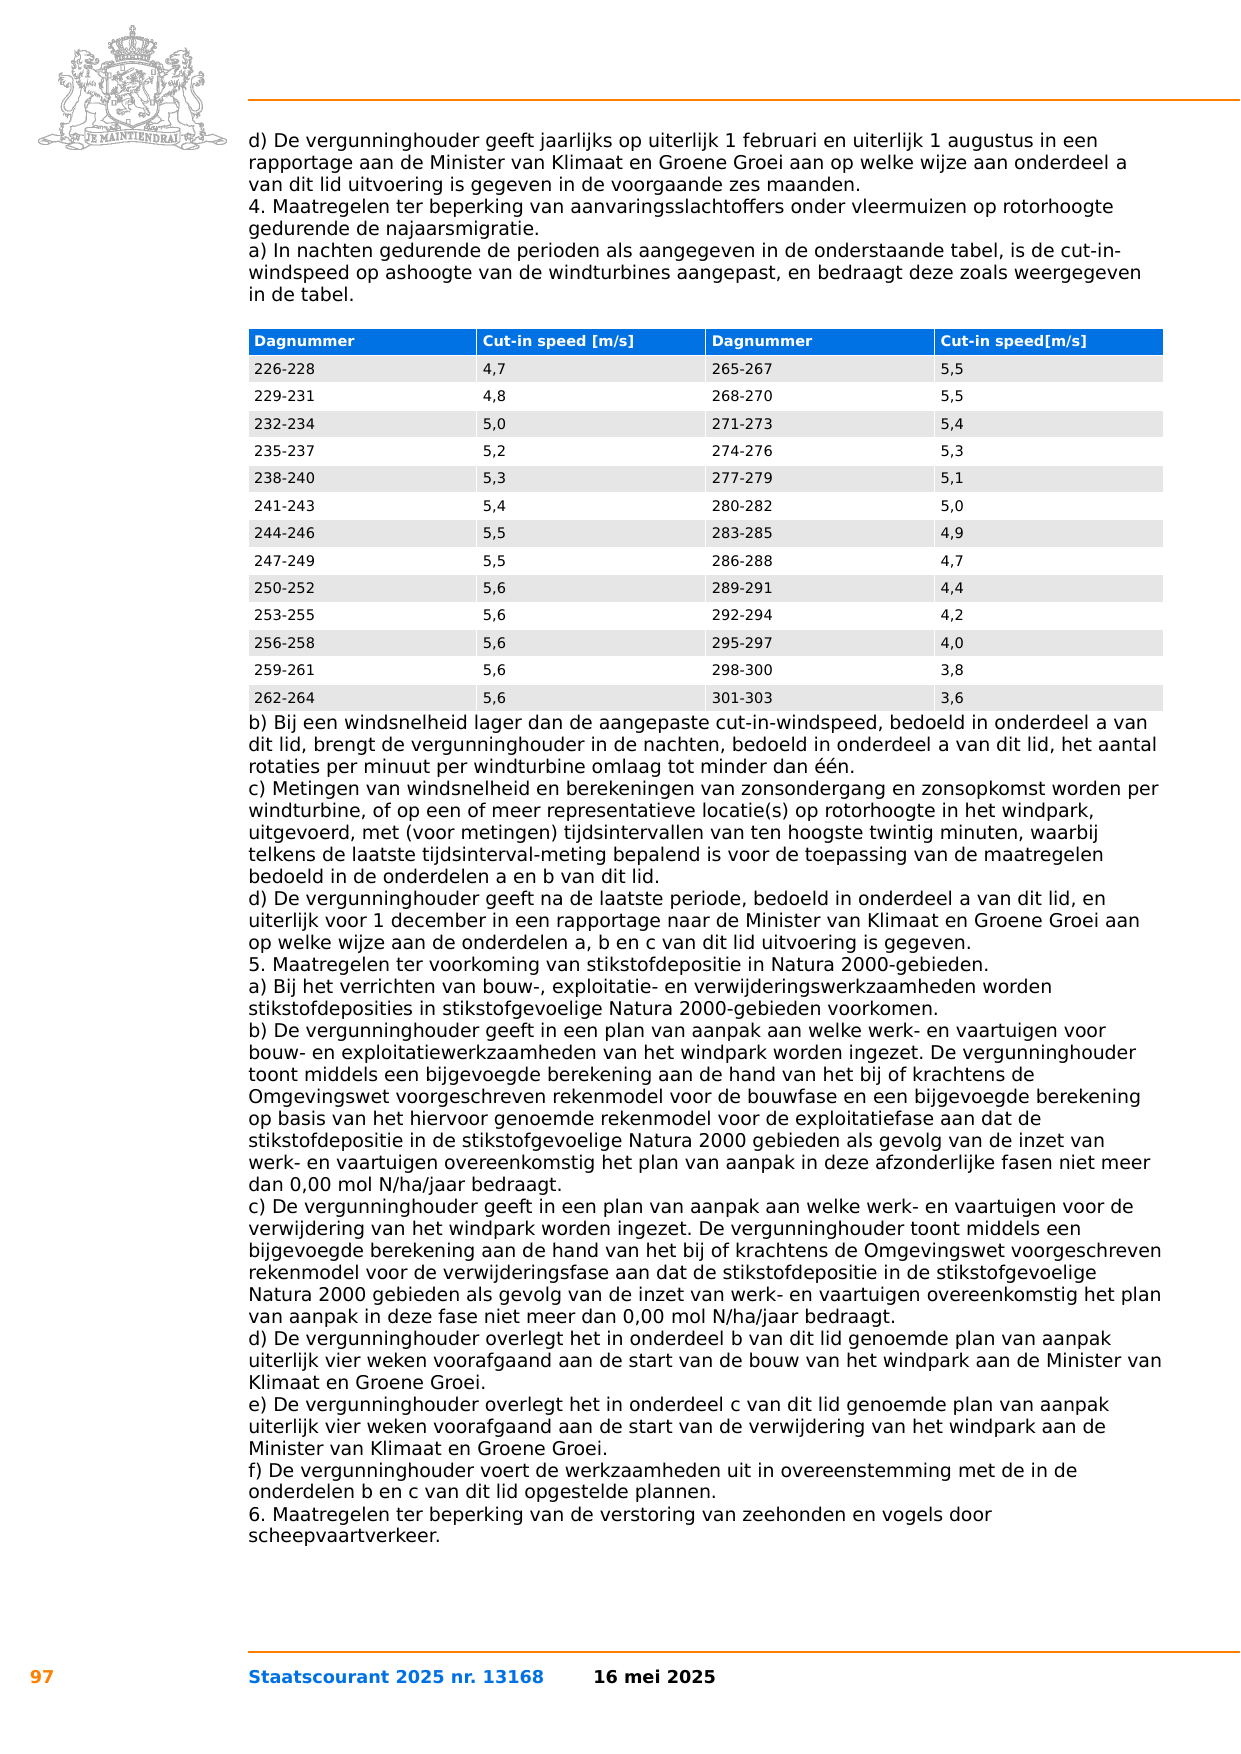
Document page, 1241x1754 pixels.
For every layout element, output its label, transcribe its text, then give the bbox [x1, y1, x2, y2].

picture [38, 25, 227, 150]
table_cell 3,6 [935, 685, 1163, 711]
table_cell 5,0 [935, 493, 1163, 519]
text 4. Maatregelen ter beperking van aanvaringsslachtoffers onder vleermuizen op rotorhoogte gedurende de najaarsmigratie. [248, 196, 1163, 240]
table_cell 253-255 [249, 603, 476, 629]
table_cell 286-288 [706, 548, 934, 574]
table_cell 274-276 [706, 438, 934, 464]
table_cell 5,1 [935, 466, 1163, 492]
table_cell 295-297 [706, 630, 934, 656]
text f) De vergunninghouder voert de werkzaamheden uit in overeenstemming met de in de onderdelen b en c van dit lid opgestelde plannen. [248, 1459, 1163, 1503]
table_cell 226-228 [249, 356, 476, 382]
table_cell 5,4 [477, 493, 705, 519]
table_cell 4,9 [935, 520, 1163, 547]
table_cell 4,7 [935, 548, 1163, 574]
table_cell 3,8 [935, 658, 1163, 684]
table_cell 4,0 [935, 630, 1163, 656]
text c) De vergunninghouder geeft in een plan van aanpak aan welke werk- en vaartuigen voor de verwijdering van het windpark worden ingezet. De vergunninghouder toont middels een bijgevoegde berekening aan de hand van het bij of krachtens de Omgevingswet voorgeschreven rekenmodel voor de verwijderingsfase aan dat de stikstofdepositie in de stikstofgevoelige Natura 2000 gebieden als gevolg van de inzet van werk- en vaartuigen overeenkomstig het plan van aanpak in deze fase niet meer dan 0,00 mol N/ha/jaar bedraagt. [248, 1196, 1163, 1328]
table_cell 5,5 [477, 548, 705, 574]
table_cell 283-285 [706, 520, 934, 547]
text b) De vergunninghouder geeft in een plan van aanpak aan welke werk- en vaartuigen voor bouw- en exploitatiewerkzaamheden van het windpark worden ingezet. De vergunninghouder toont middels een bijgevoegde berekening aan de hand van het bij of krachtens de Omgevingswet voorgeschreven rekenmodel voor de bouwfase en een bijgevoegde berekening op basis van het hiervoor genoemde rekenmodel voor de exploitatiefase aan dat de stikstofdepositie in de stikstofgevoelige Natura 2000 gebieden als gevolg van de inzet van werk- en vaartuigen overeenkomstig het plan van aanpak in deze afzonderlijke fasen niet meer dan 0,00 mol N/ha/jaar bedraagt. [248, 1020, 1163, 1196]
table_cell 5,2 [477, 438, 705, 464]
table_header Cut-in speed [m/s] [477, 329, 705, 355]
table_cell 256-258 [249, 630, 476, 656]
table_cell 259-261 [249, 658, 476, 684]
text d) De vergunninghouder overlegt het in onderdeel b van dit lid genoemde plan van aanpak uiterlijk vier weken voorafgaand aan de start van de bouw van het windpark aan de Minister van Klimaat en Groene Groei. [248, 1328, 1163, 1393]
table_cell 280-282 [706, 493, 934, 519]
text c) Metingen van windsnelheid en berekeningen van zonsondergang en zonsopkomst worden per windturbine, of op een of meer representatieve locatie(s) op rotorhoogte in het windpark, uitgevoerd, met (voor metingen) tijdsintervallen van ten hoogste twintig minuten, waarbij telkens de laatste tijdsinterval-meting bepalend is voor de toepassing van de maatregelen bedoeld in de onderdelen a en b van dit lid. [248, 778, 1163, 888]
table_cell 5,6 [477, 658, 705, 684]
table_cell 247-249 [249, 548, 476, 574]
table_cell 268-270 [706, 384, 934, 410]
text d) De vergunninghouder geeft jaarlijks op uiterlijk 1 februari en uiterlijk 1 augustus in een rapportage aan de Minister van Klimaat en Groene Groei aan op welke wijze aan onderdeel a van dit lid uitvoering is gegeven in de voorgaande zes maanden. [248, 130, 1163, 196]
table_cell 238-240 [249, 466, 476, 492]
table_cell 5,6 [477, 575, 705, 602]
table_cell 235-237 [249, 438, 476, 464]
table_cell 4,2 [935, 603, 1163, 629]
table_cell 5,5 [477, 520, 705, 547]
table_cell 262-264 [249, 685, 476, 711]
table_cell 5,5 [935, 356, 1163, 382]
table_cell 5,6 [477, 685, 705, 711]
table_header Cut-in speed[m/s] [935, 329, 1163, 355]
table_cell 229-231 [249, 384, 476, 410]
text a) Bij het verrichten van bouw-, exploitatie- en verwijderingswerkzaamheden worden stikstofdeposities in stikstofgevoelige Natura 2000-gebieden voorkomen. [248, 976, 1163, 1020]
text 5. Maatregelen ter voorkoming van stikstofdepositie in Natura 2000-gebieden. [248, 954, 1163, 976]
text e) De vergunninghouder overlegt het in onderdeel c van dit lid genoemde plan van aanpak uiterlijk vier weken voorafgaand aan de start van de verwijdering van het windpark aan de Minister van Klimaat en Groene Groei. [248, 1393, 1163, 1459]
table_header Dagnummer [706, 329, 934, 355]
table_cell 250-252 [249, 575, 476, 602]
table_cell 232-234 [249, 411, 476, 437]
table_cell 4,8 [477, 384, 705, 410]
table_cell 5,5 [935, 384, 1163, 410]
table_header Dagnummer [249, 329, 476, 355]
table_cell 5,6 [477, 603, 705, 629]
table_cell 241-243 [249, 493, 476, 519]
table_cell 5,0 [477, 411, 705, 437]
table_cell 265-267 [706, 356, 934, 382]
table_cell 5,4 [935, 411, 1163, 437]
table_cell 277-279 [706, 466, 934, 492]
table_cell 5,3 [477, 466, 705, 492]
table_cell 301-303 [706, 685, 934, 711]
table_cell 289-291 [706, 575, 934, 602]
table_cell 271-273 [706, 411, 934, 437]
text 6. Maatregelen ter beperking van de verstoring van zeehonden en vogels door scheepvaartverkeer. [248, 1503, 1163, 1547]
table_cell 4,4 [935, 575, 1163, 602]
table_cell 4,7 [477, 356, 705, 382]
table_cell 292-294 [706, 603, 934, 629]
text d) De vergunninghouder geeft na de laatste periode, bedoeld in onderdeel a van dit lid, en uiterlijk voor 1 december in een rapportage naar de Minister van Klimaat en Groene Groei aan op welke wijze aan de onderdelen a, b en c van dit lid uitvoering is gegeven. [248, 888, 1163, 954]
table_cell 244-246 [249, 520, 476, 547]
table_cell 5,3 [935, 438, 1163, 464]
text b) Bij een windsnelheid lager dan de aangepaste cut-in-windspeed, bedoeld in onderdeel a van dit lid, brengt de vergunninghouder in de nachten, bedoeld in onderdeel a van dit lid, het aantal rotaties per minuut per windturbine omlaag tot minder dan één. [248, 712, 1163, 778]
text a) In nachten gedurende de perioden als aangegeven in de onderstaande tabel, is de cut-in-windspeed op ashoogte van de windturbines aangepast, en bedraagt deze zoals weergegeven in de tabel. [248, 240, 1163, 306]
table_cell 5,6 [477, 630, 705, 656]
table_cell 298-300 [706, 658, 934, 684]
